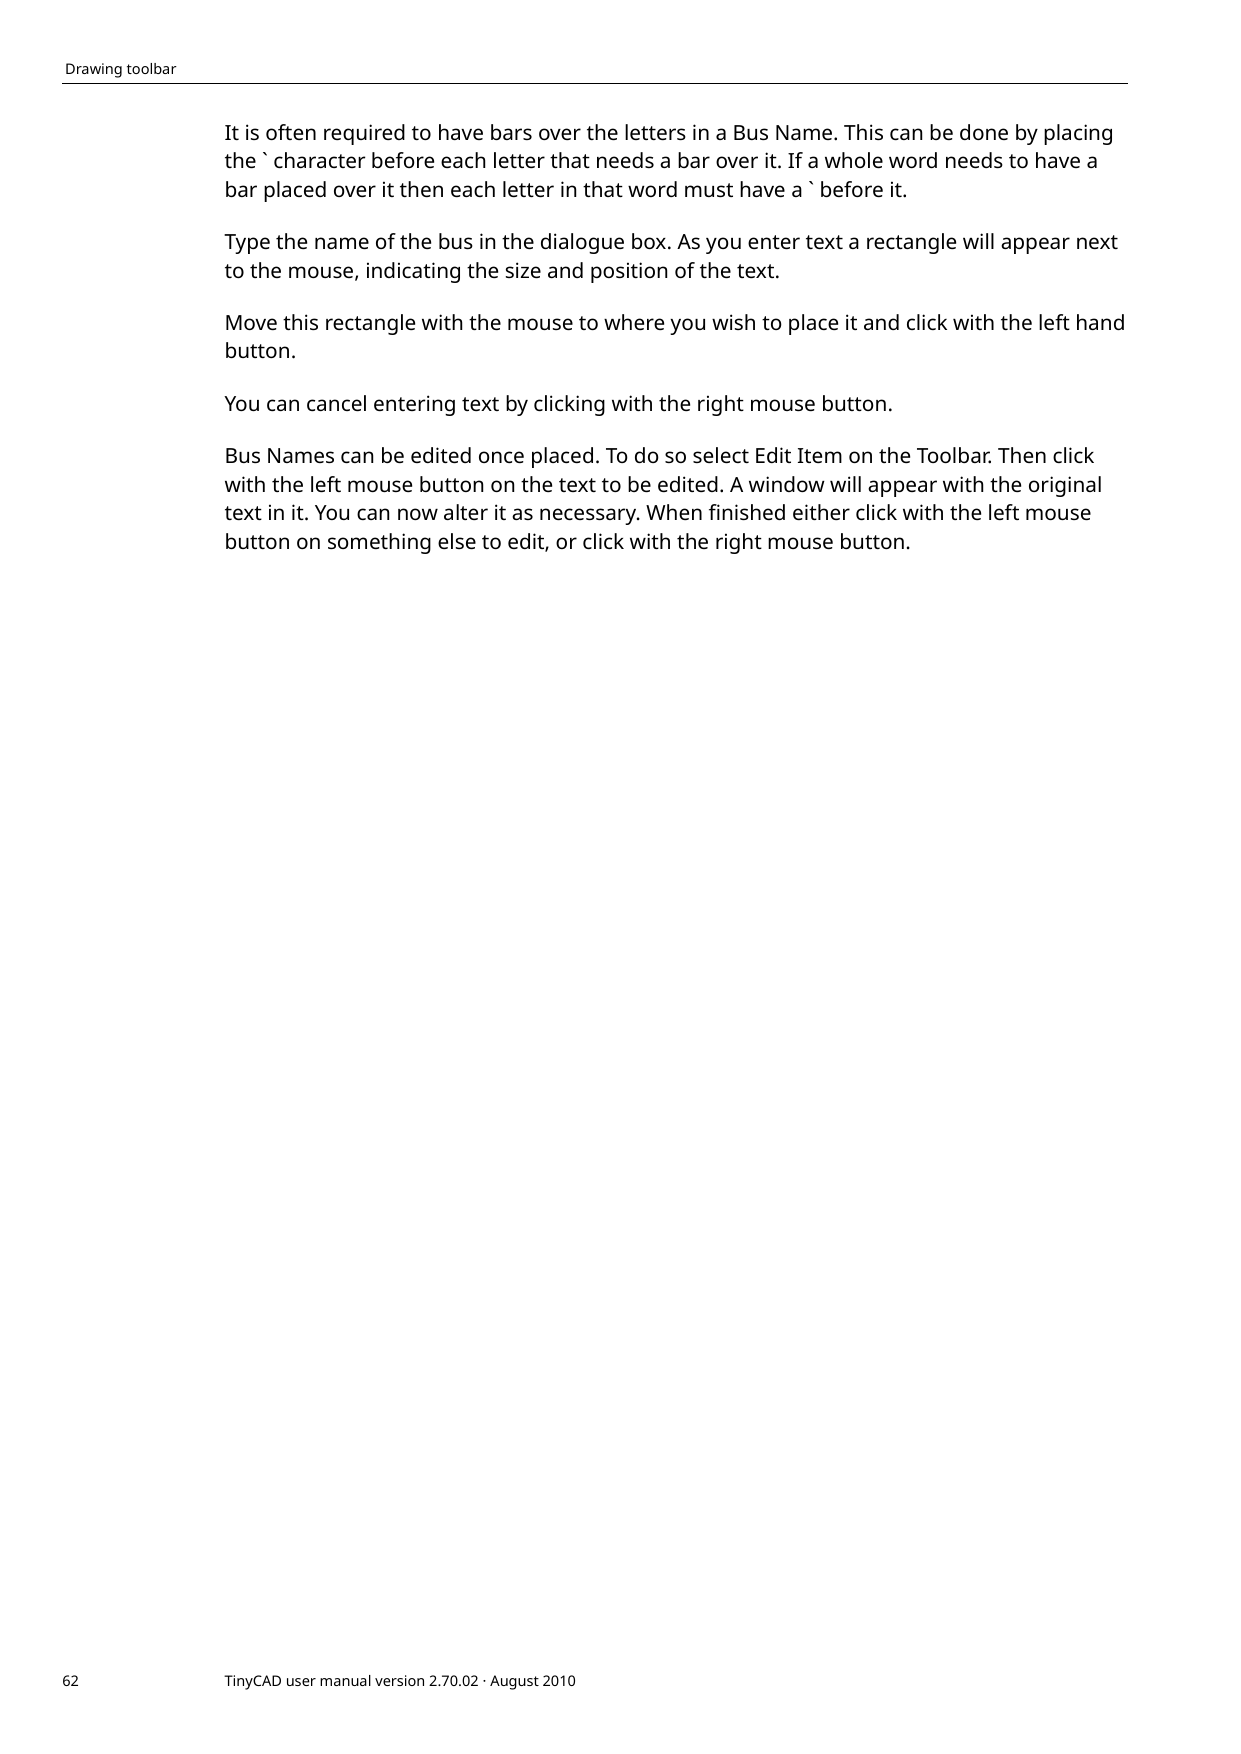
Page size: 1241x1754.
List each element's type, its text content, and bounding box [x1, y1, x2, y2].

text Move this rectangle with the mouse to where you wish to place it and click with the left hand button. [224, 308, 1128, 365]
text Type the name of the bus in the dialogue box. As you enter text a rectangle will appear next to the mouse, indicating the size and position of the text. [224, 227, 1128, 284]
text It is often required to have bars over the letters in a Bus Name. This can be done by placing the ` character before each letter that needs a bar over it. If a whole word needs to have a bar placed over it then each letter in that word must have a ` before it. [224, 118, 1128, 203]
text You can cancel entering text by clicking with the right mouse button. [224, 389, 1128, 417]
text Bus Names can be edited once placed. To do so select Edit Item on the Toolbar. Then click with the left mouse button on the text to be edited. A window will appear with the original text in it. You can now alter it as necessary. When finished either click with the left mouse button on something else to edit, or click with the right mouse button. [224, 441, 1128, 555]
